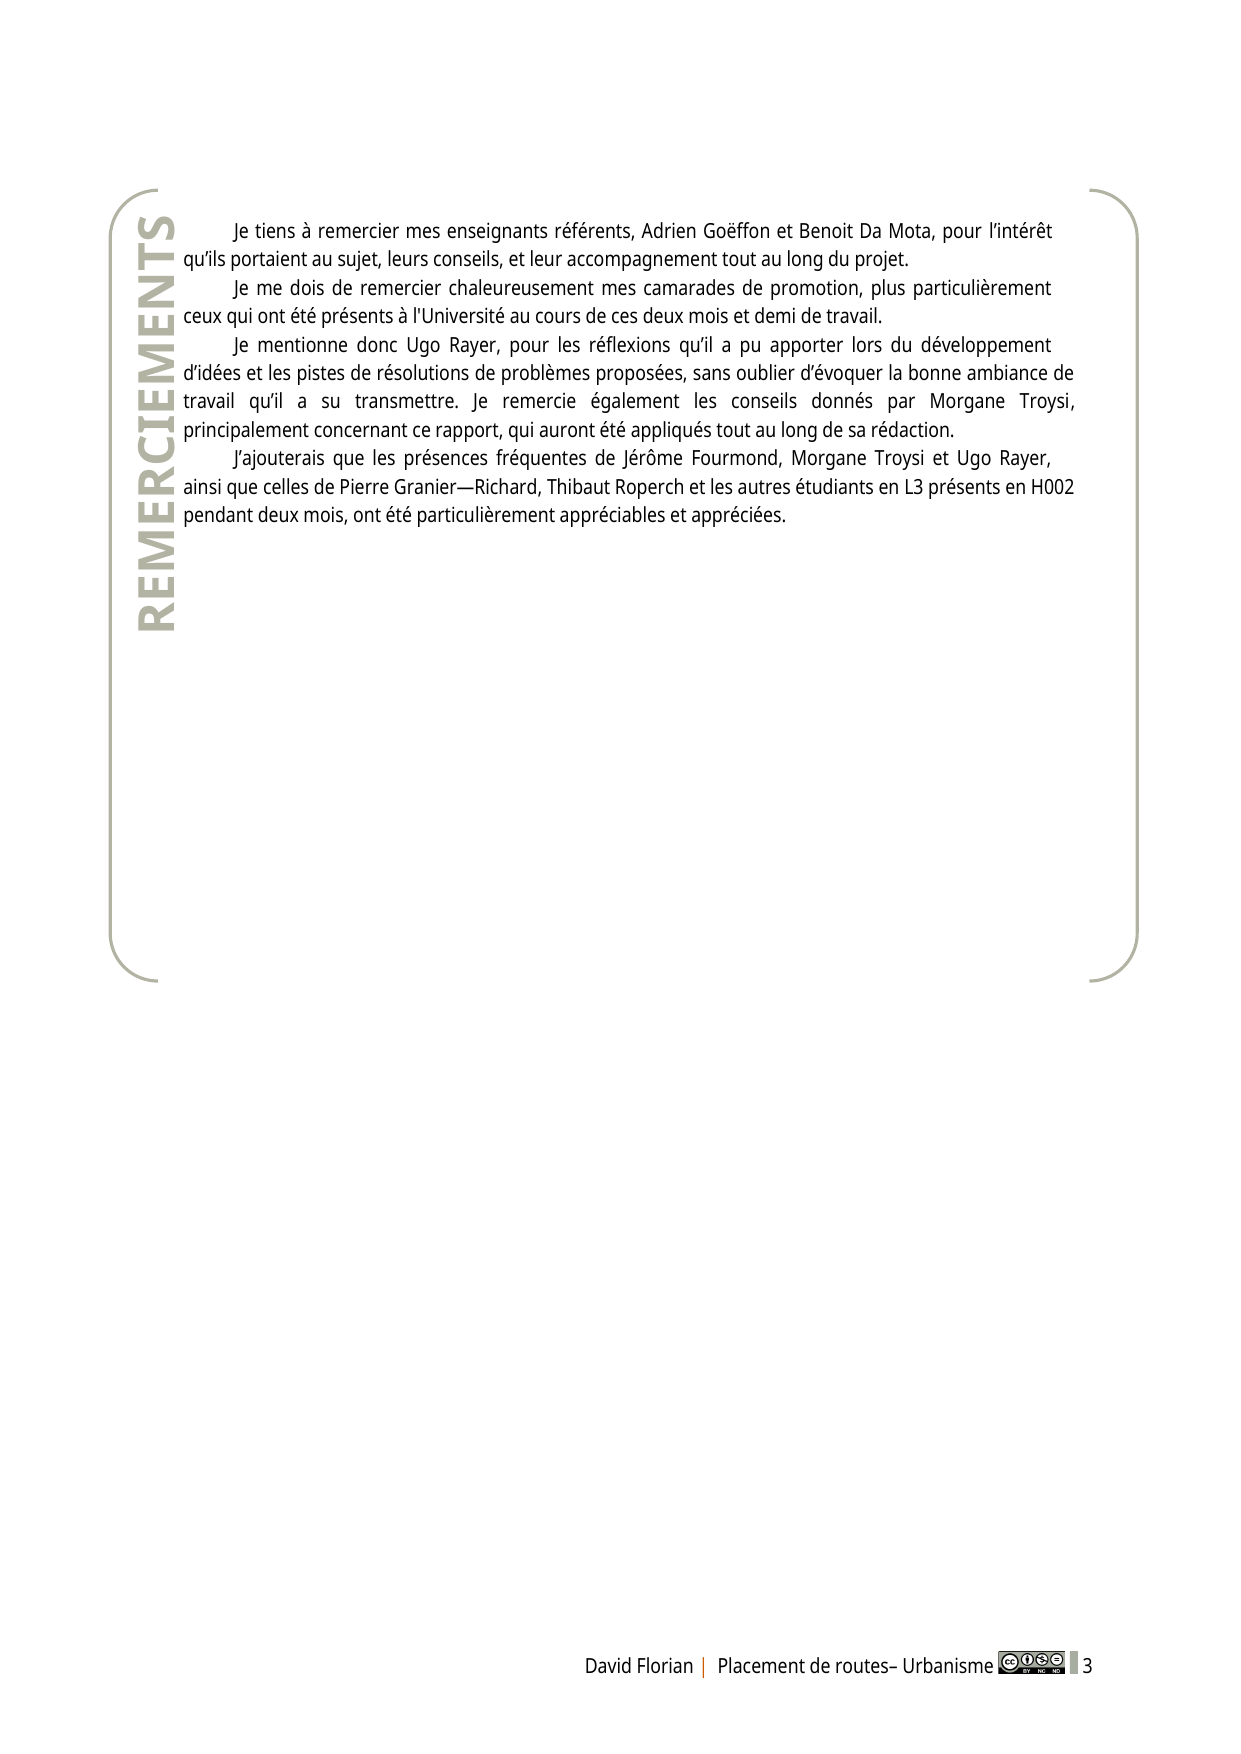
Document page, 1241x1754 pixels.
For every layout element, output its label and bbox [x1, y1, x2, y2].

picture [1069, 1651, 1078, 1674]
picture [998, 1651, 1065, 1674]
